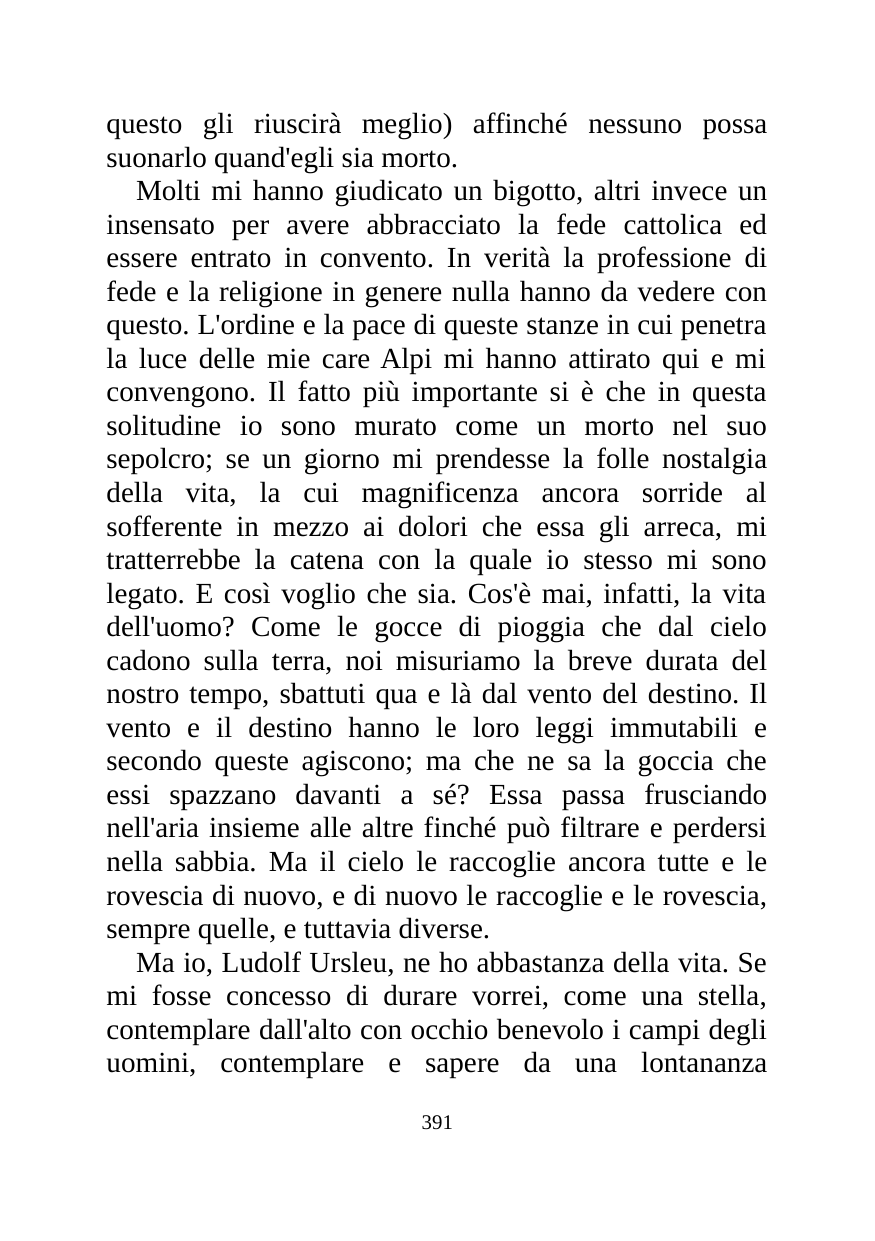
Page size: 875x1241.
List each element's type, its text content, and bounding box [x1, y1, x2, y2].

text Ma io, Ludolf Ursleu, ne ho abbastanza della vita. Se mi fosse concesso di durare vorrei, come una stella, contemplare dall'alto con occhio benevolo i campi degli uomini, contemplare e sapere da una lontananza [106, 945, 768, 1079]
text Molti mi hanno giudicato un bigotto, altri invece un insensato per avere abbracciato la fede cattolica ed essere entrato in convento. In verità la professione di fede e la religione in genere nulla hanno da vedere con questo. L'ordine e la pace di queste stanze in cui penetra la luce delle mie care Alpi mi hanno attirato qui e mi convengono. Il fatto più importante si è che in questa solitudine io sono murato come un morto nel suo sepolcro; se un giorno mi prendesse la folle nostalgia della vita, la cui magnificenza ancora sorride al sofferente in mezzo ai dolori che essa gli arreca, mi tratterrebbe la catena con la quale io stesso mi sono legato. E così voglio che sia. Cos'è mai, infatti, la vita dell'uomo? Come le gocce di pioggia che dal cielo cadono sulla terra, noi misuriamo la breve durata del nostro tempo, sbattuti qua e là dal vento del destino. Il vento e il destino hanno le loro leggi immutabili e secondo queste agiscono; ma che ne sa la goccia che essi spazzano davanti a sé? Essa passa frusciando nell'aria insieme alle altre finché può filtrare e perdersi nella sabbia. Ma il cielo le raccoglie ancora tutte e le rovescia di nuovo, e di nuovo le raccoglie e le rovescia, sempre quelle, e tuttavia diverse. [106, 173, 768, 945]
text questo gli riuscirà meglio) affinché nessuno possa suonarlo quand'egli sia morto. [106, 106, 768, 173]
